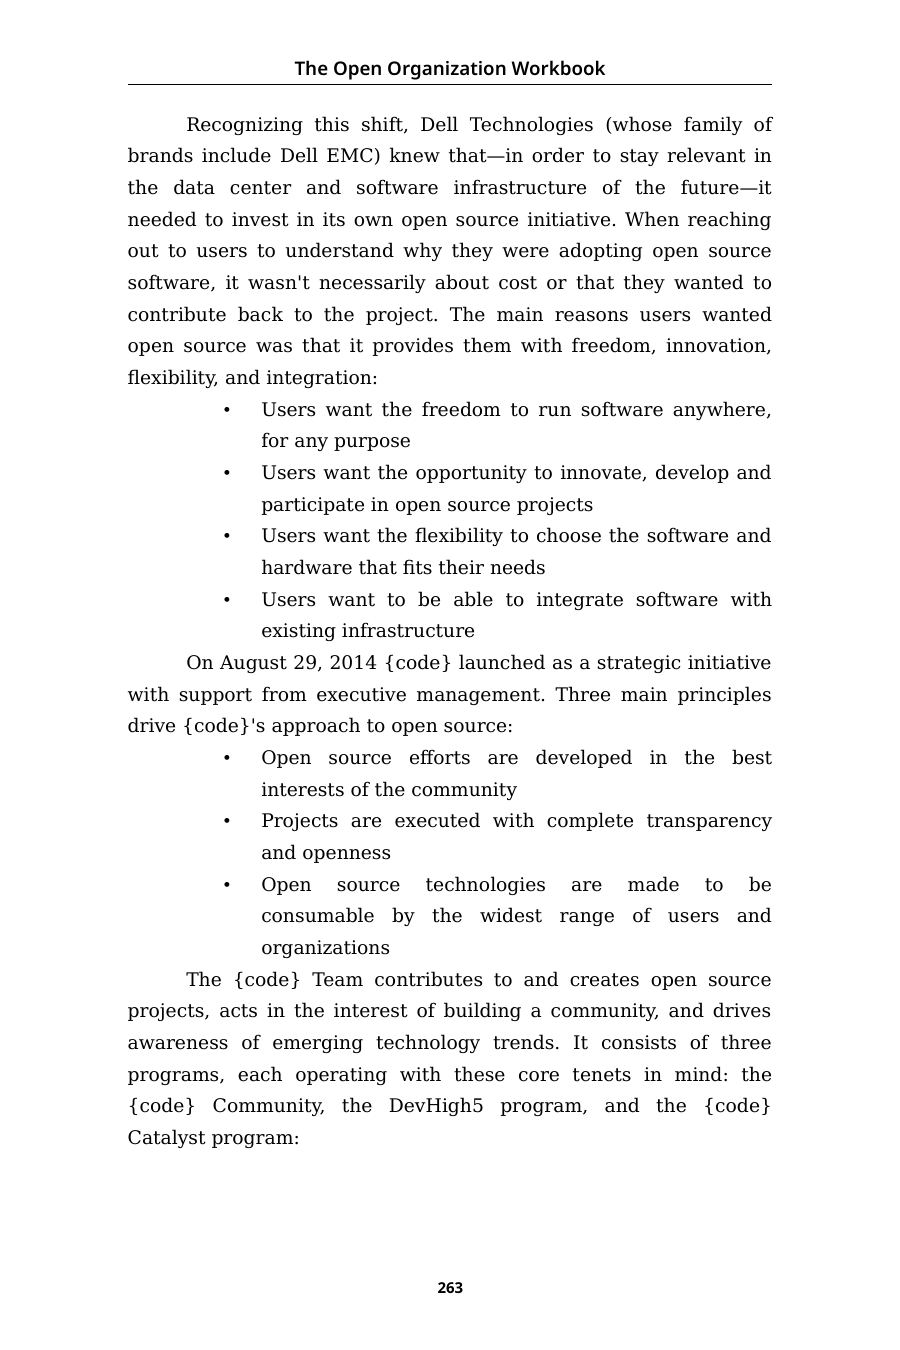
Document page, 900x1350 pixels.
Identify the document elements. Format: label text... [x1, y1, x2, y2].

list Projects are executed with complete transparency and openness [223, 811, 772, 864]
list Users want to be able to integrate software with existing infrastructure [223, 589, 772, 642]
list Users want the freedom to run software anywhere, for any purpose [223, 399, 772, 452]
list Users want the flexibility to choose the software and hardware that fits their needs [223, 526, 772, 579]
list Users want the opportunity to innovate, develop and participate in open source projects [223, 462, 772, 516]
list Open source efforts are developed in the best interests of the community [223, 747, 772, 801]
text Recognizing this shift, Dell Technologies (whose family of brands include Dell EMC) knew that—in order to stay relevant in the data center and software infrastructure of the future—it needed to invest in its own open source initiative. When reaching out to users to understand why they were adopting open source software, it wasn't necessarily about cost or that they wanted to contribute back to the project. The main reasons users wanted open source was that it provides them with freedom, innovation, flexibility, and integration: [127, 114, 772, 389]
text The {code} Team contributes to and creates open source projects, acts in the interest of building a community, and drives awareness of emerging technology trends. It consists of three programs, each operating with these core tenets in mind: the {code} Community, the DevHigh5 program, and the {code} Catalyst program: [127, 969, 772, 1149]
list Open source technologies are made to be consumable by the widest range of users and organizations [223, 874, 772, 959]
text On August 29, 2014 {code} launched as a strategic initiative with support from executive management. Three main principles drive {code}'s approach to open source: [127, 652, 772, 737]
